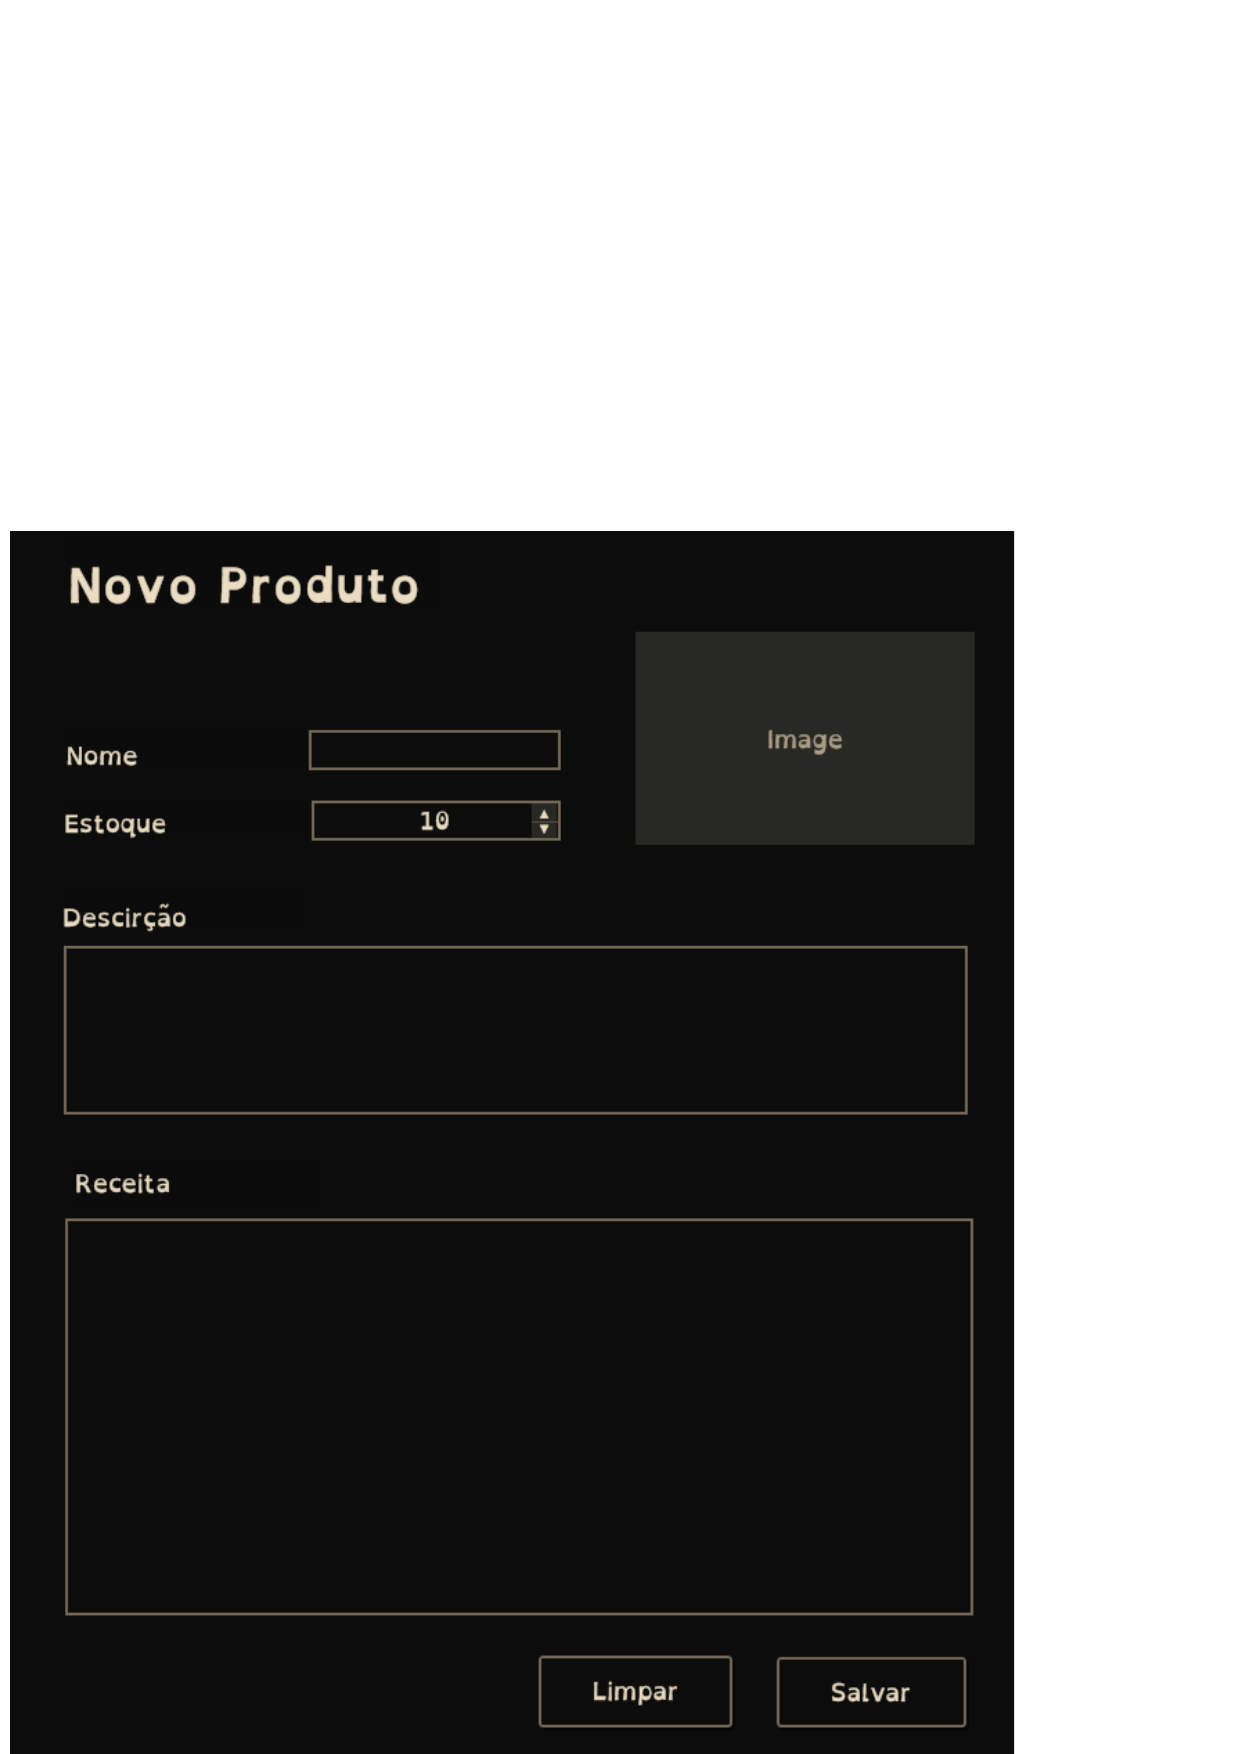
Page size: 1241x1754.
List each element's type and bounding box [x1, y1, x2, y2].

picture [10, 531, 1015, 1754]
